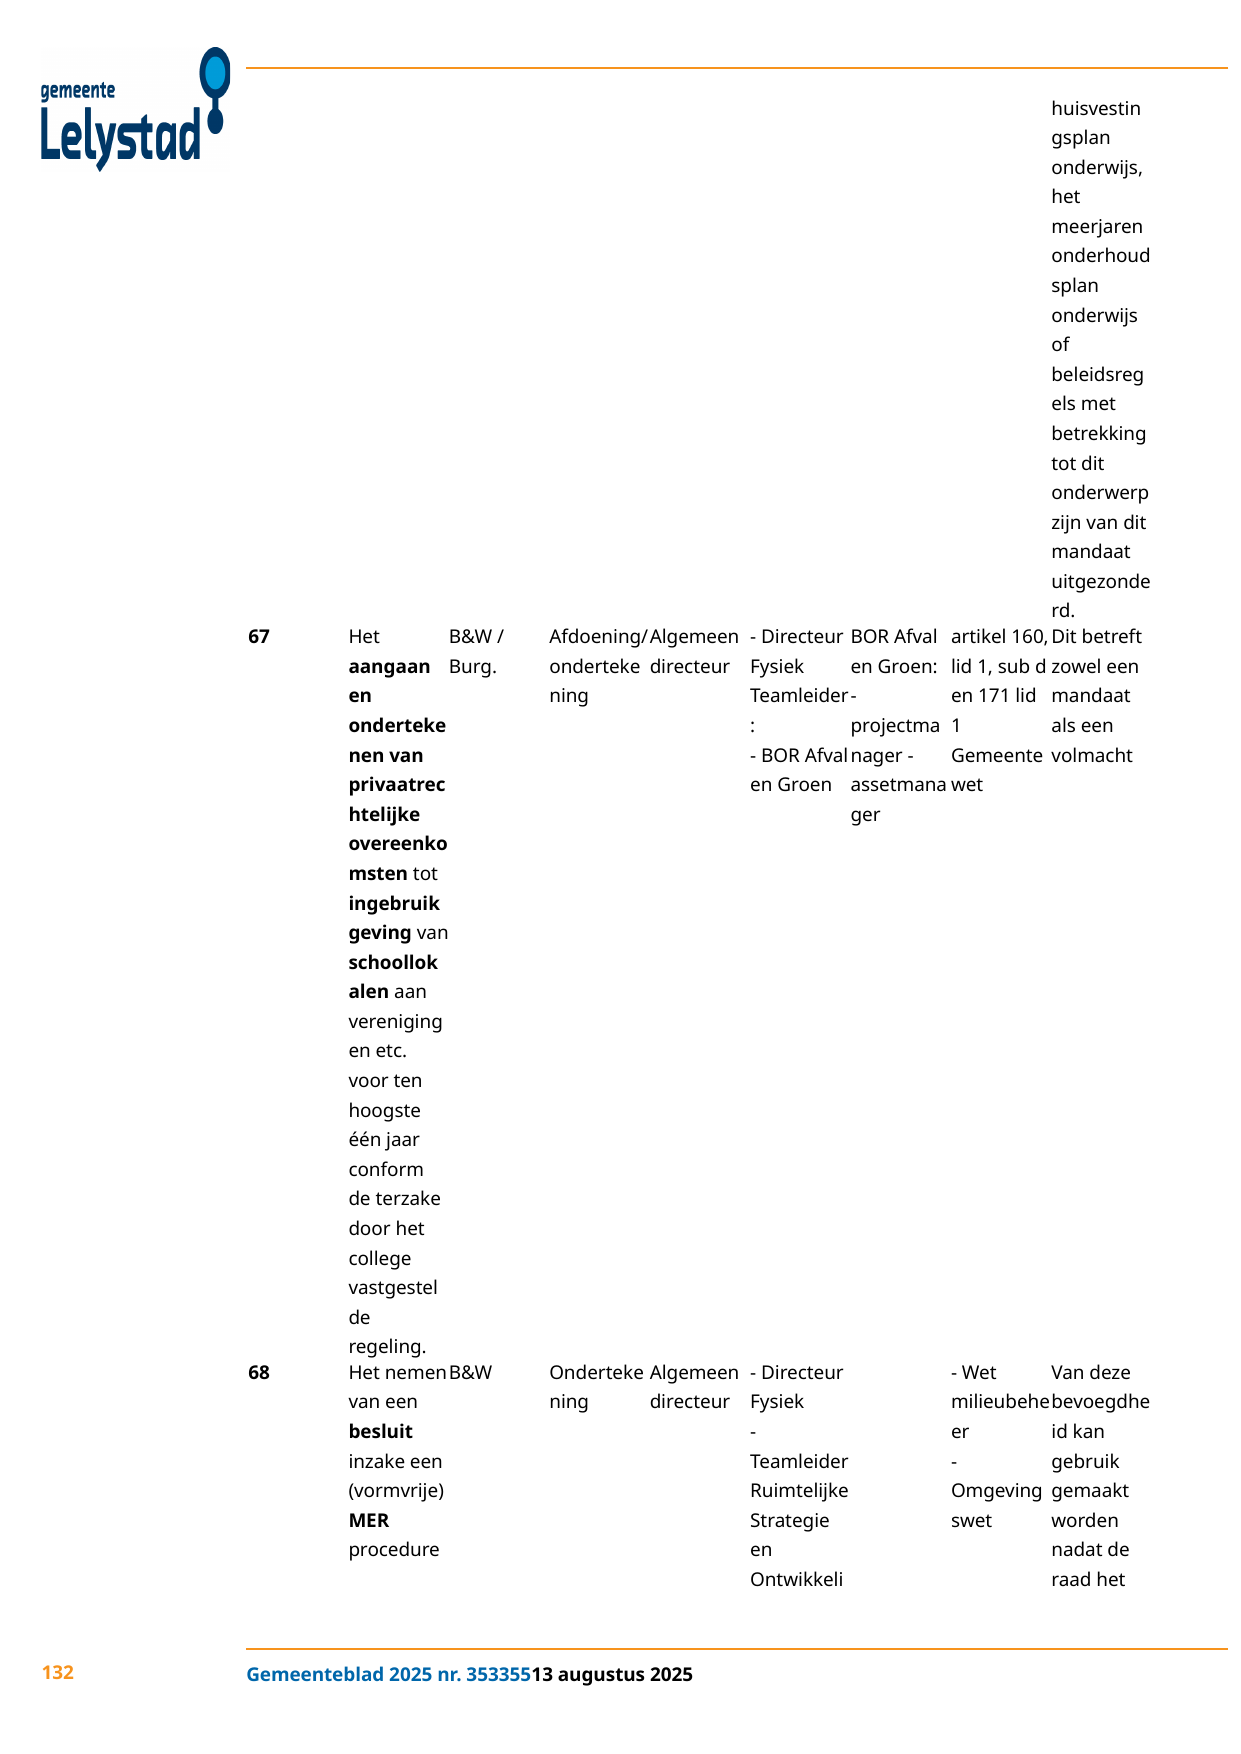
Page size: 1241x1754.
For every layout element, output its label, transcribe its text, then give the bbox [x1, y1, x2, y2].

picture [41, 47, 231, 172]
table_cell B&W / Burg. [449, 624, 549, 1359]
table_cell BOR Afval en Groen: - projectmanager - assetmanager [850, 624, 951, 1359]
table_cell Algemeen directeur [650, 1359, 750, 1592]
table_cell - Wet milieubeheer - Omgevingswet [951, 1359, 1051, 1592]
table_cell Dit betreft zowel een mandaat als een volmacht [1051, 624, 1152, 1359]
table_cell Het nemen van een besluit inzake een (vormvrije) MER procedure [348, 1359, 449, 1592]
table_cell - Directeur Fysiek Teamleider: - BOR Afval en Groen [750, 624, 850, 1359]
table_cell Van deze bevoegdheid kan gebruik gemaakt worden nadat de raad het [1051, 1359, 1152, 1592]
table_cell [750, 95, 850, 623]
table_cell Algemeen directeur [650, 624, 750, 1359]
table_cell B&W [449, 1359, 549, 1592]
table_cell [850, 95, 951, 623]
table_cell [650, 95, 750, 623]
table_cell [850, 1359, 951, 1592]
table_cell Afdoening/ondertekening [549, 624, 649, 1359]
table_cell - Directeur Fysiek - Teamleider Ruimtelijke Strategie en Ontwikkeli [750, 1359, 850, 1592]
table_cell huisvestingsplan onderwijs, het meerjaren onderhoudsplan onderwijs of beleidsregels met betrekking tot dit onderwerp zijn van dit mandaat uitgezonderd. [1051, 95, 1152, 623]
table_cell Het aangaan en ondertekenen van privaatrechtelijke overeenkomsten tot ingebruikgeving van schoollokalen aan verenigingen etc. voor ten hoogste één jaar conform de terzake door het college vastgestelde regeling. [348, 624, 449, 1359]
table_cell Ondertekening [549, 1359, 649, 1592]
table_cell [348, 95, 449, 623]
table_cell 68 [248, 1359, 348, 1592]
table_cell [951, 95, 1051, 623]
table_cell 67 [248, 624, 348, 1359]
table_cell [549, 95, 649, 623]
table_cell [449, 95, 549, 623]
table_cell [248, 95, 348, 623]
table_cell artikel 160, lid 1, sub d en 171 lid 1 Gemeentewet [951, 624, 1051, 1359]
